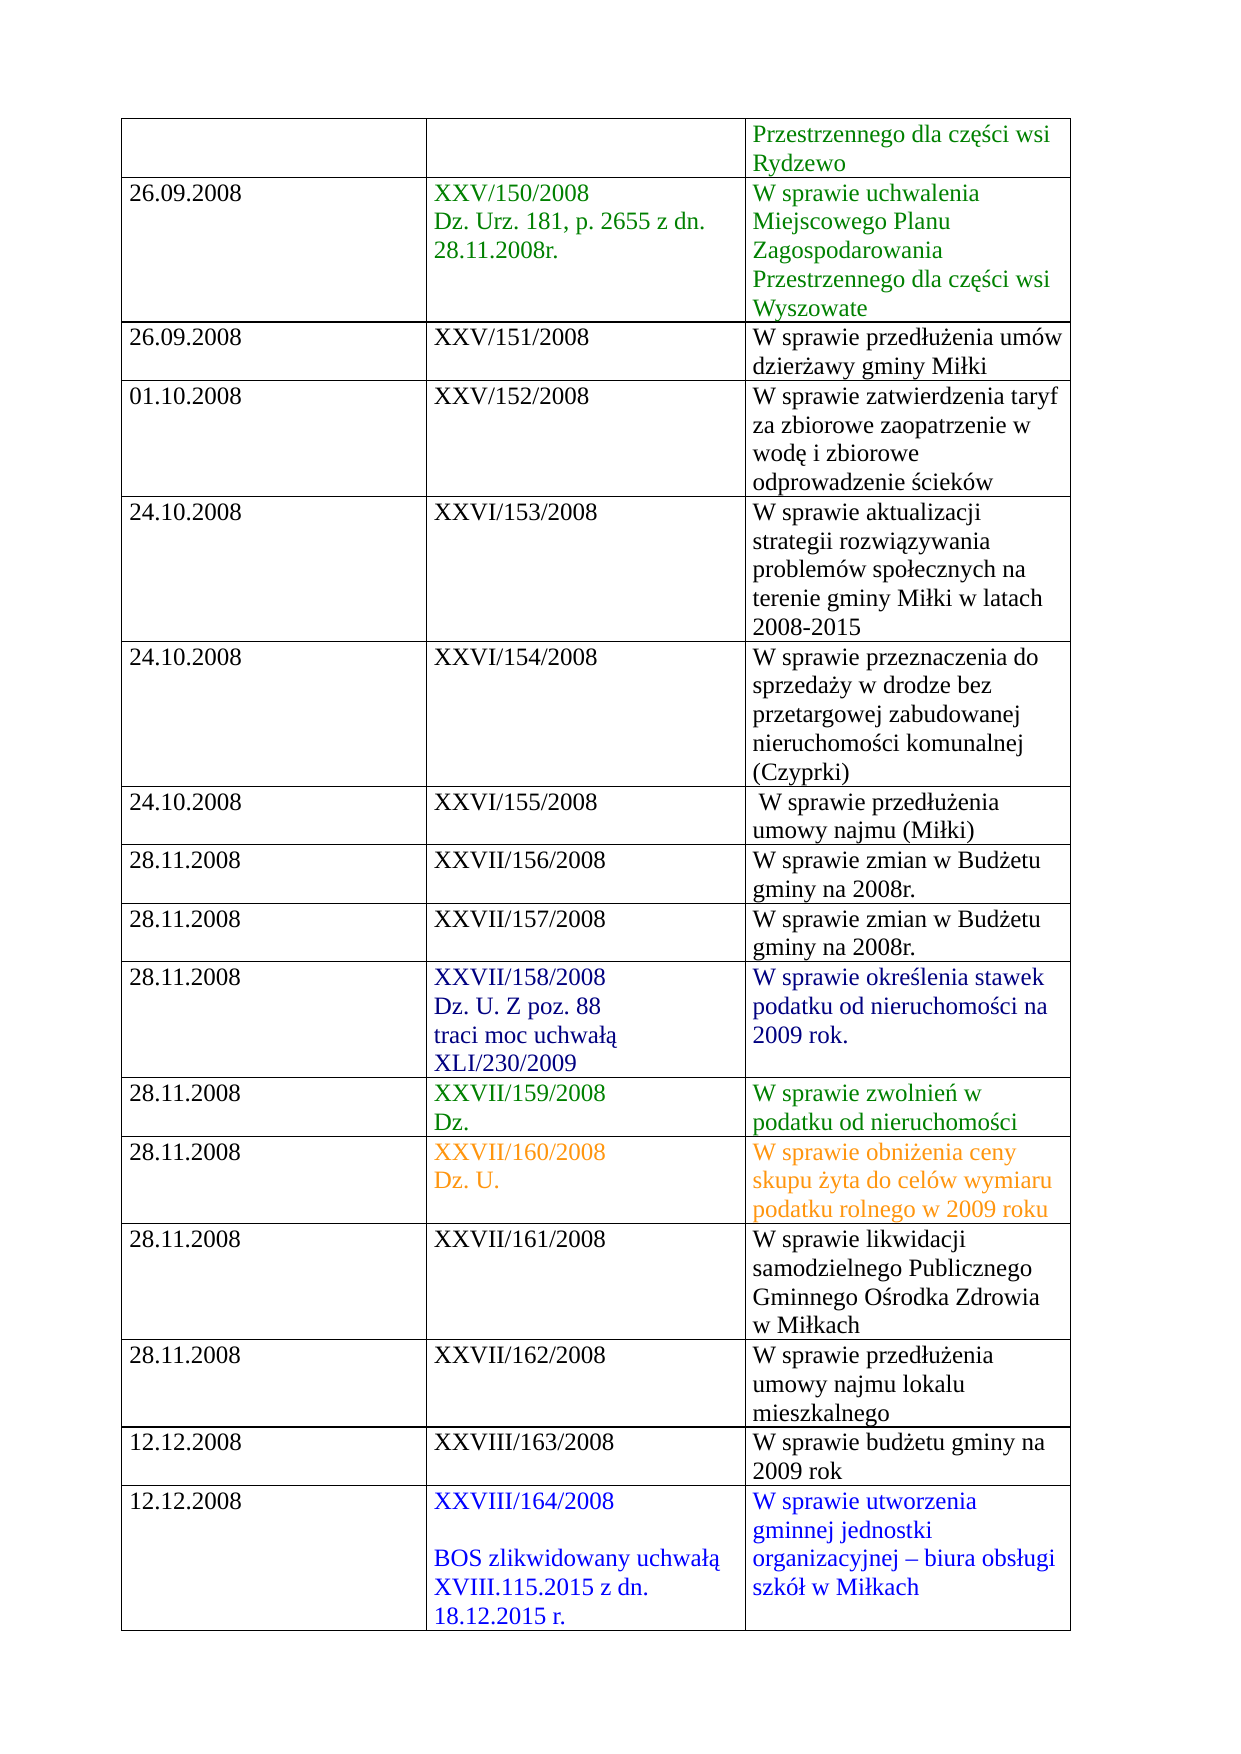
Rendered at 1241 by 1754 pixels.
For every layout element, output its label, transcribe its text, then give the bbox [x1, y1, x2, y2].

table_cell XXVIII/164/2008 BOS zlikwidowany uchwałą XVIII.115.2015 z dn. 18.12.2015 r. [427, 1486, 745, 1630]
table_cell W sprawie zwolnień w podatku od nieruchomości [746, 1078, 1070, 1136]
table_cell W sprawie obniżenia ceny skupu żyta do celów wymiaru podatku rolnego w 2009 roku [746, 1137, 1070, 1223]
table_cell W sprawie przedłużenia umów dzierżawy gminy Miłki [746, 323, 1070, 380]
table_cell XXVII/157/2008 [427, 904, 745, 961]
table_cell XXVII/158/2008 Dz. U. Z poz. 88 traci moc uchwałą XLI/230/2009 [427, 962, 745, 1077]
table_cell 26.09.2008 [122, 323, 426, 380]
table_cell W sprawie utworzenia gminnej jednostki organizacyjnej – biura obsługi szkół w Miłkach [746, 1486, 1070, 1630]
table_cell XXVI/153/2008 [427, 497, 745, 641]
table_cell W sprawie aktualizacji strategii rozwiązywania problemów społecznych na terenie gminy Miłki w latach 2008-2015 [746, 497, 1070, 641]
table_cell W sprawie likwidacji samodzielnego Publicznego Gminnego Ośrodka Zdrowia w Miłkach [746, 1224, 1070, 1339]
table_cell XXVI/155/2008 [427, 787, 745, 844]
table_cell XXVII/161/2008 [427, 1224, 745, 1339]
table_cell 24.10.2008 [122, 787, 426, 844]
table_cell XXVI/154/2008 [427, 642, 745, 786]
table_cell W sprawie zmian w Budżetu gminy na 2008r. [746, 845, 1070, 903]
table_cell W sprawie określenia stawek podatku od nieruchomości na 2009 rok. [746, 962, 1070, 1077]
table_cell XXVII/159/2008 Dz. [427, 1078, 745, 1136]
table_cell XXVII/160/2008 Dz. U. [427, 1137, 745, 1223]
table_cell 12.12.2008 [122, 1428, 426, 1485]
table_cell XXV/150/2008 Dz. Urz. 181, p. 2655 z dn. 28.11.2008r. [427, 178, 745, 321]
table_cell [427, 119, 745, 177]
table_cell 24.10.2008 [122, 642, 426, 786]
table_cell 24.10.2008 [122, 497, 426, 641]
table_cell XXV/152/2008 [427, 381, 745, 496]
table_cell XXVII/156/2008 [427, 845, 745, 903]
table_cell W sprawie zmian w Budżetu gminy na 2008r. [746, 904, 1070, 961]
table_cell XXV/151/2008 [427, 323, 745, 380]
table_cell 28.11.2008 [122, 1078, 426, 1136]
table_cell XXVIII/163/2008 [427, 1428, 745, 1485]
table_cell Przestrzennego dla części wsi Rydzewo [746, 119, 1070, 177]
table_cell W sprawie uchwalenia Miejscowego Planu Zagospodarowania Przestrzennego dla części wsi Wyszowate [746, 178, 1070, 321]
table_cell XXVII/162/2008 [427, 1340, 745, 1426]
table_cell 28.11.2008 [122, 1224, 426, 1339]
table_cell 28.11.2008 [122, 1137, 426, 1223]
table_cell 28.11.2008 [122, 1340, 426, 1426]
table_cell 28.11.2008 [122, 845, 426, 903]
table_cell W sprawie zatwierdzenia taryf za zbiorowe zaopatrzenie w wodę i zbiorowe odprowadzenie ścieków [746, 381, 1070, 496]
table_cell 28.11.2008 [122, 904, 426, 961]
table_cell 12.12.2008 [122, 1486, 426, 1630]
table_cell 26.09.2008 [122, 178, 426, 321]
table_cell [122, 119, 426, 177]
table_cell W sprawie przedłużenia umowy najmu lokalu mieszkalnego [746, 1340, 1070, 1426]
table_cell 01.10.2008 [122, 381, 426, 496]
table_cell W sprawie przedłużenia umowy najmu (Miłki) [746, 787, 1070, 844]
table_cell W sprawie budżetu gminy na 2009 rok [746, 1428, 1070, 1485]
table_cell W sprawie przeznaczenia do sprzedaży w drodze bez przetargowej zabudowanej nieruchomości komunalnej (Czyprki) [746, 642, 1070, 786]
table_cell 28.11.2008 [122, 962, 426, 1077]
